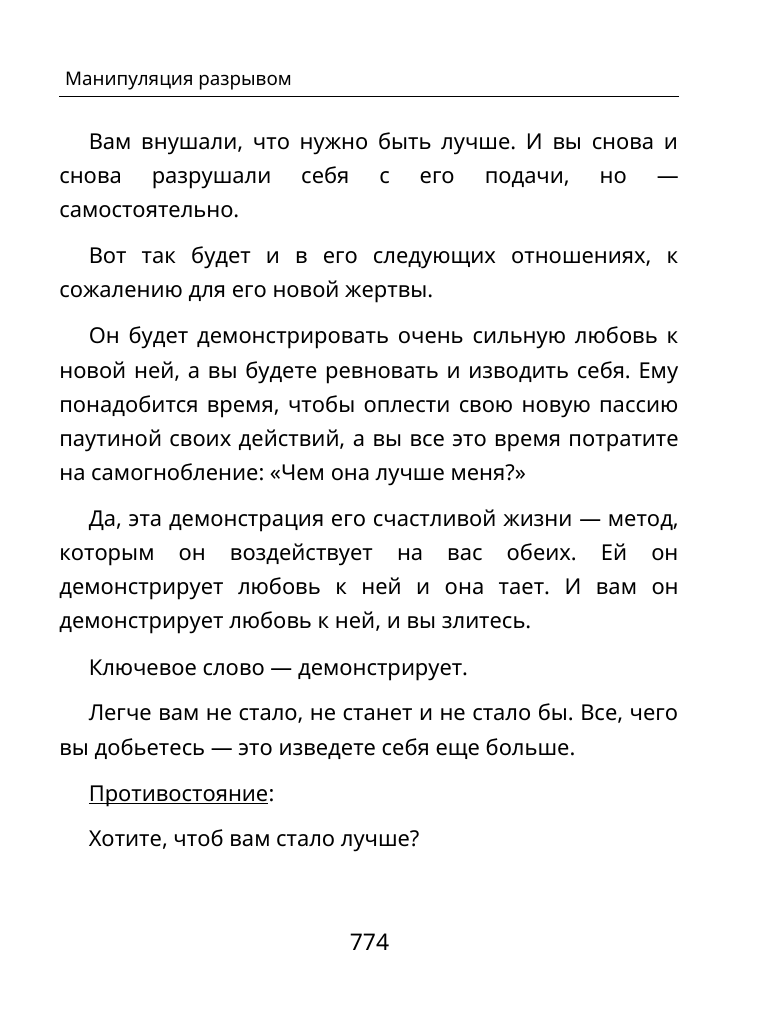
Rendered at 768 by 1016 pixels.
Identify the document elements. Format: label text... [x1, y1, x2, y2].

text Вам внушали, что нужно быть лучше. И вы снова и снова разрушали себя с его подачи, но — самостоятельно. [59, 126, 679, 224]
text Легче вам не стало, не станет и не стало бы. Все, чего вы добьетесь — это изведете себя еще больше. [59, 697, 679, 761]
text Ключевое слово — демонстрирует. [59, 651, 679, 681]
text Он будет демонстрировать очень сильную любовь к новой ней, а вы будете ревновать и изводить себя. Ему понадобится время, чтобы оплести свою новую пассию паутиной своих действий, а вы все это время потратите на самогнобление: «Чем она лучше меня?» [59, 320, 679, 487]
text Да, эта демонстрация его счастливой жизни — метод, которым он воздействует на вас обеих. Ей он демонстрирует любовь к ней и она тает. И вам он демонстрирует любовь к ней, и вы злитесь. [59, 503, 679, 635]
text Хотите, чтоб вам стало лучше? [59, 823, 679, 853]
text Противостояние: [59, 777, 679, 807]
text Вот так будет и в его следующих отношениях, к сожалению для его новой жертвы. [59, 240, 679, 304]
